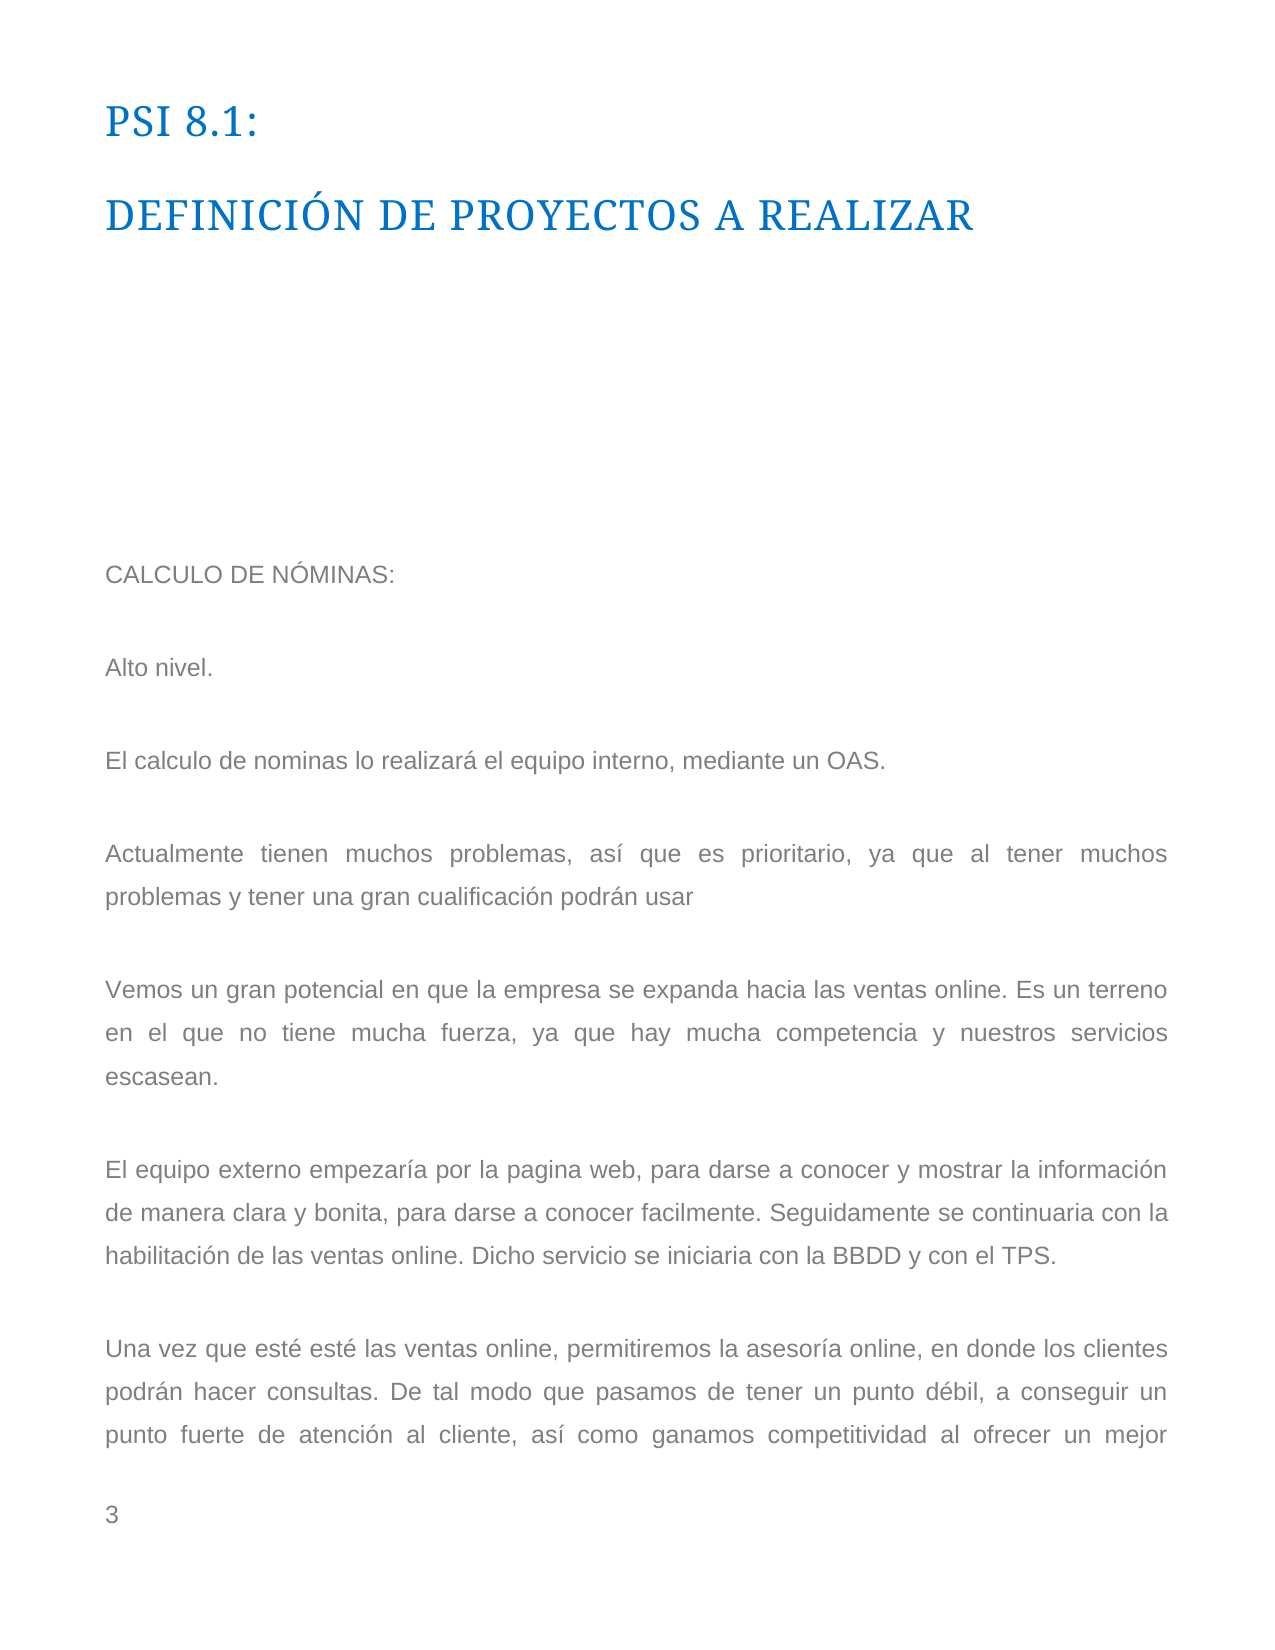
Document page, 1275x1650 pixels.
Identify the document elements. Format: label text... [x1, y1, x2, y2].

subtitle PSI 8.1: [105, 92, 1170, 148]
text CALCULO DE NÓMINAS: [105, 559, 1170, 588]
text El equipo externo empezaría por la pagina web, para darse a conocer y mostrar la información de manera clara y bonita, para darse a conocer facilmente. Seguidamente se continuaria con la habilitación de las ventas online. Dicho servicio se iniciaria con la BBDD y con el TPS. [105, 1154, 1170, 1269]
text Vemos un gran potencial en que la empresa se expanda hacia las ventas online. Es un terreno en el que no tiene mucha fuerza, ya que hay mucha competencia y nuestros servicios escasean. [105, 975, 1170, 1090]
text Una vez que esté esté las ventas online, permitiremos la asesoría online, en donde los clientes podrán hacer consultas. De tal modo que pasamos de tener un punto débil, a conseguir un punto fuerte de atención al cliente, así como ganamos competitividad al ofrecer un mejor [105, 1334, 1170, 1449]
text Alto nivel. [105, 653, 1170, 681]
text El calculo de nominas lo realizará el equipo interno, mediante un OAS. [105, 746, 1170, 774]
text Actualmente tienen muchos problemas, así que es prioritario, ya que al tener muchos problemas y tener una gran cualificación podrán usar [105, 839, 1170, 911]
subtitle DefiniciÓN de proyectos a realizar [105, 186, 1170, 243]
